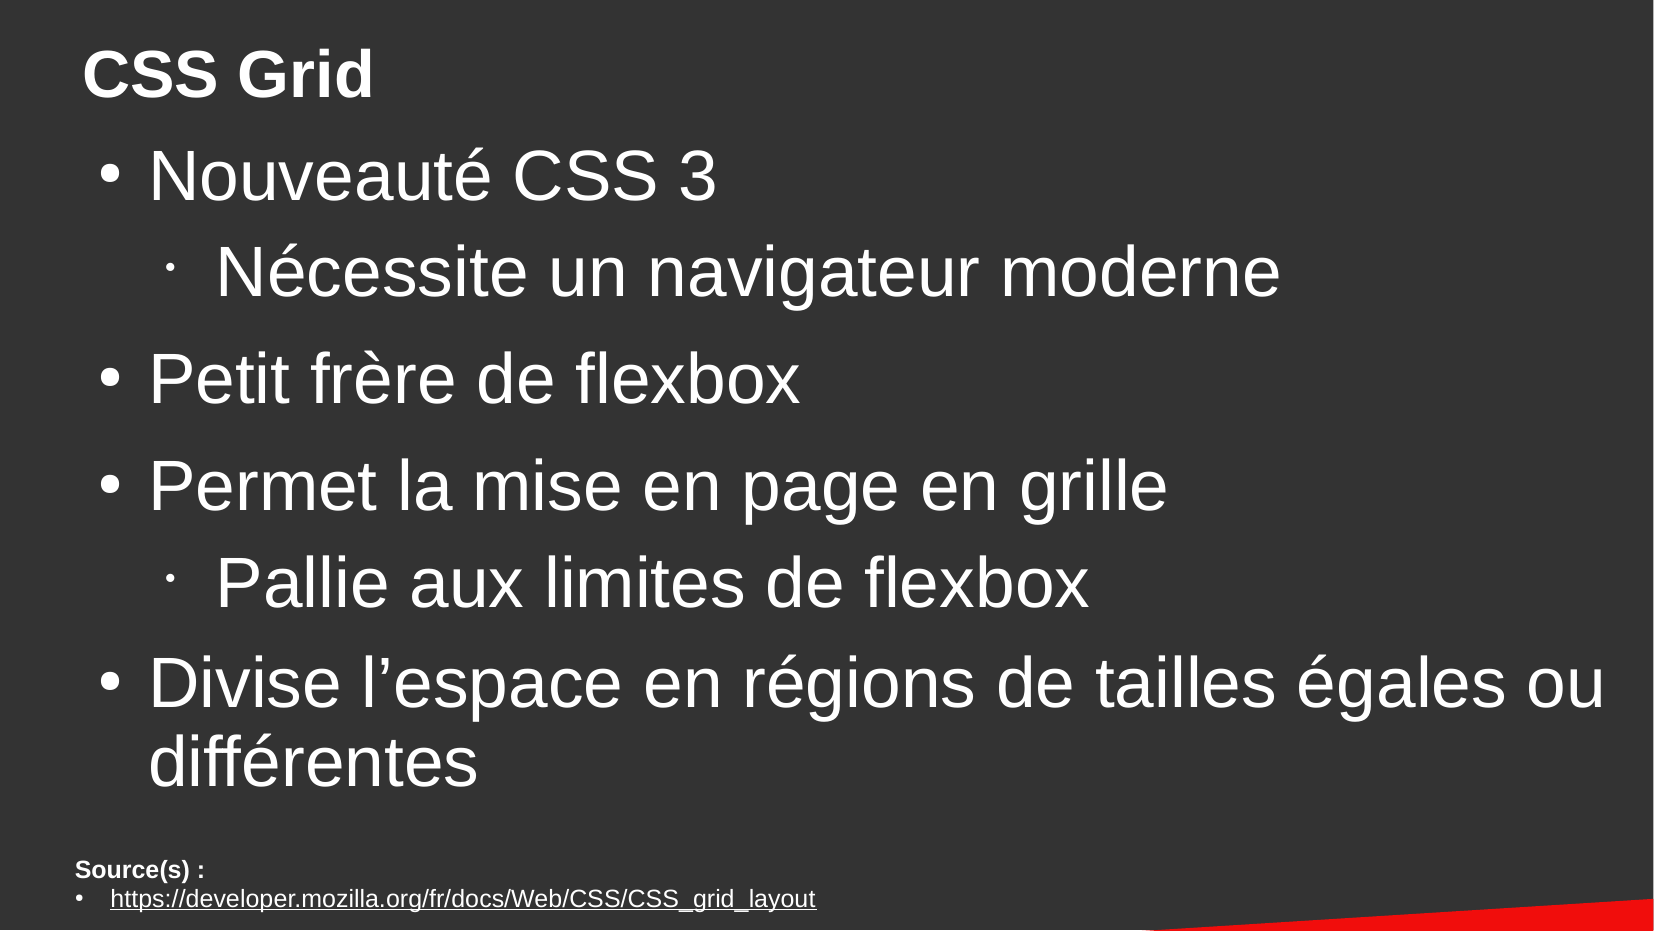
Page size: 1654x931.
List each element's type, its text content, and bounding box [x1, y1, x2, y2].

list Nouveauté CSS 3 Nécessite un navigateur moderne Petit frère de flexbox Permet la mise en page en grille Pallie aux limites de flexbox Divise l’espace en régions de tailles égales ou différentes [80, 135, 1620, 804]
text_box [1141, 898, 1654, 931]
text_box Source(s) : https://developer.mozilla.org/fr/docs/Web/CSS/CSS_grid_layout [60, 838, 1546, 920]
title CSS Grid [82, 37, 1571, 114]
